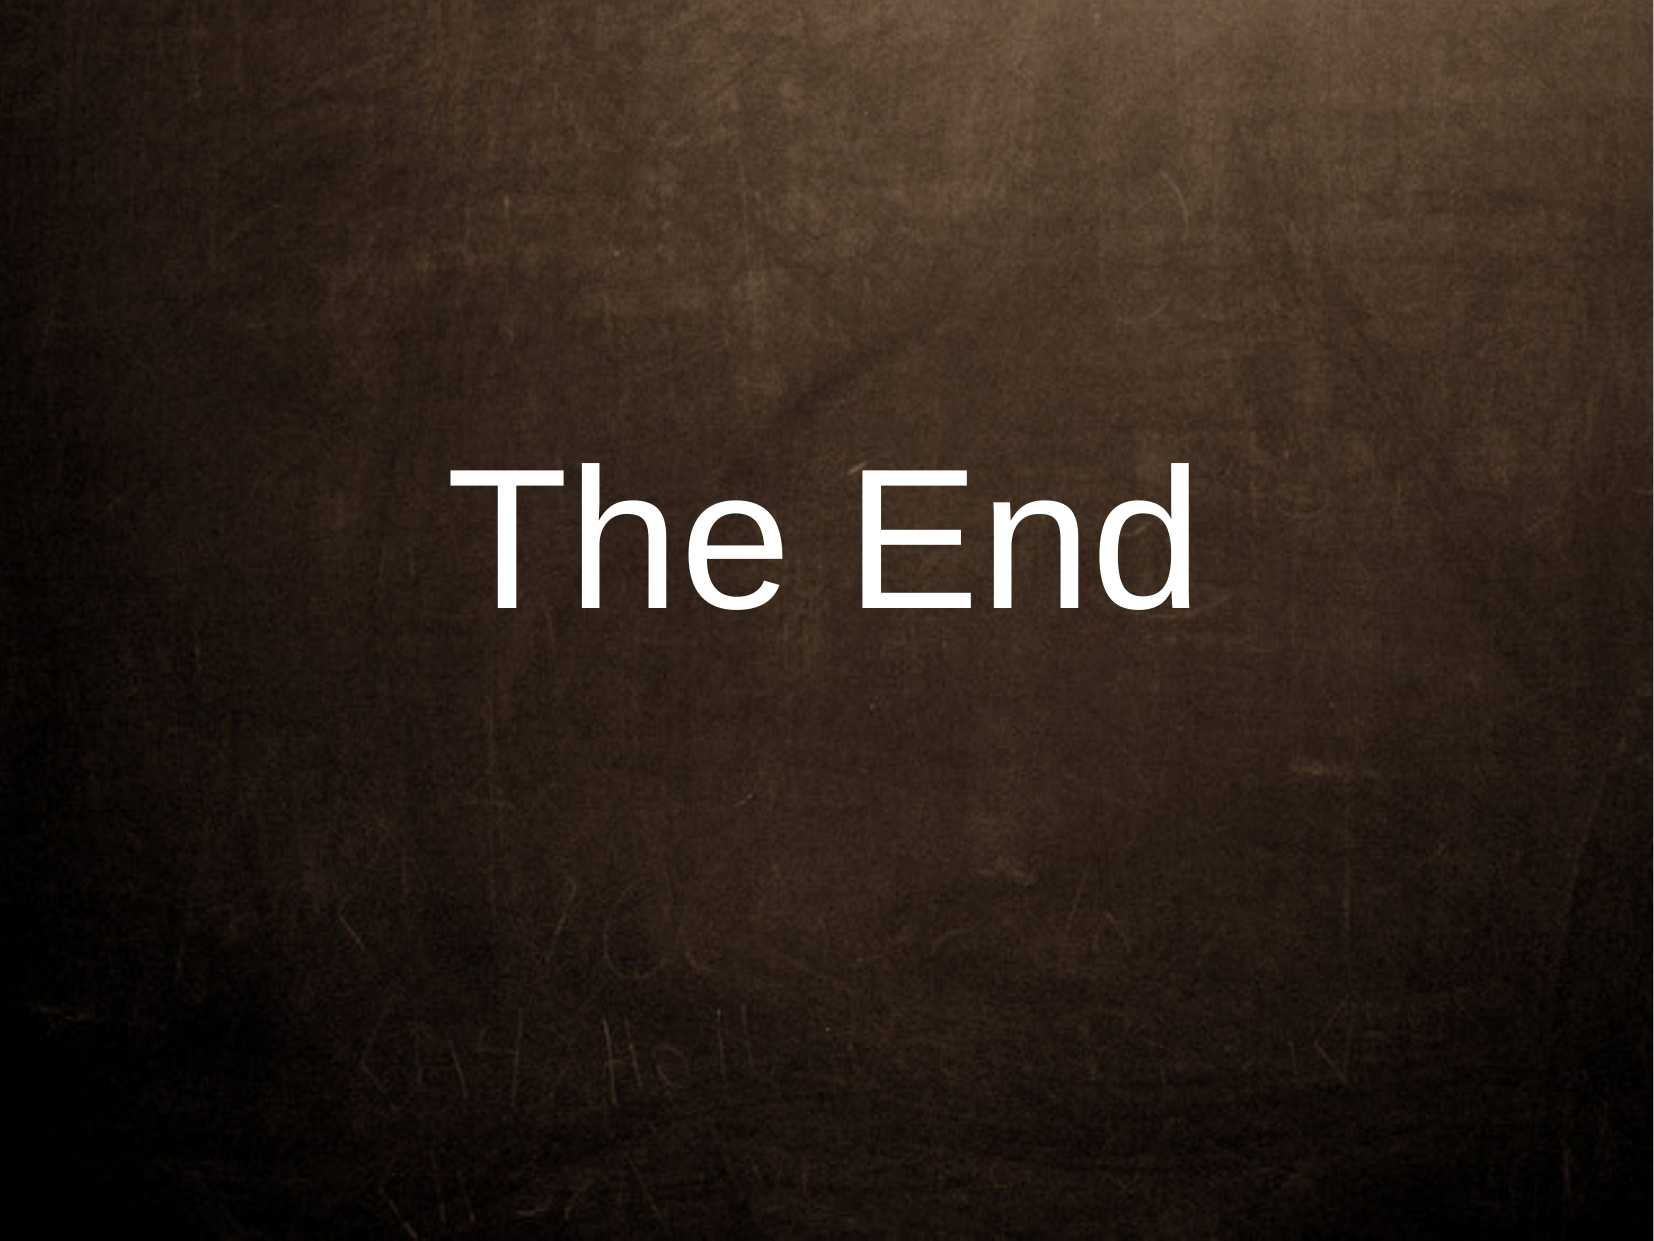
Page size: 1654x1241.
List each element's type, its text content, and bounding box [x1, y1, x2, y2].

picture [0, 0, 1654, 1241]
text_box The End [120, 420, 1531, 659]
